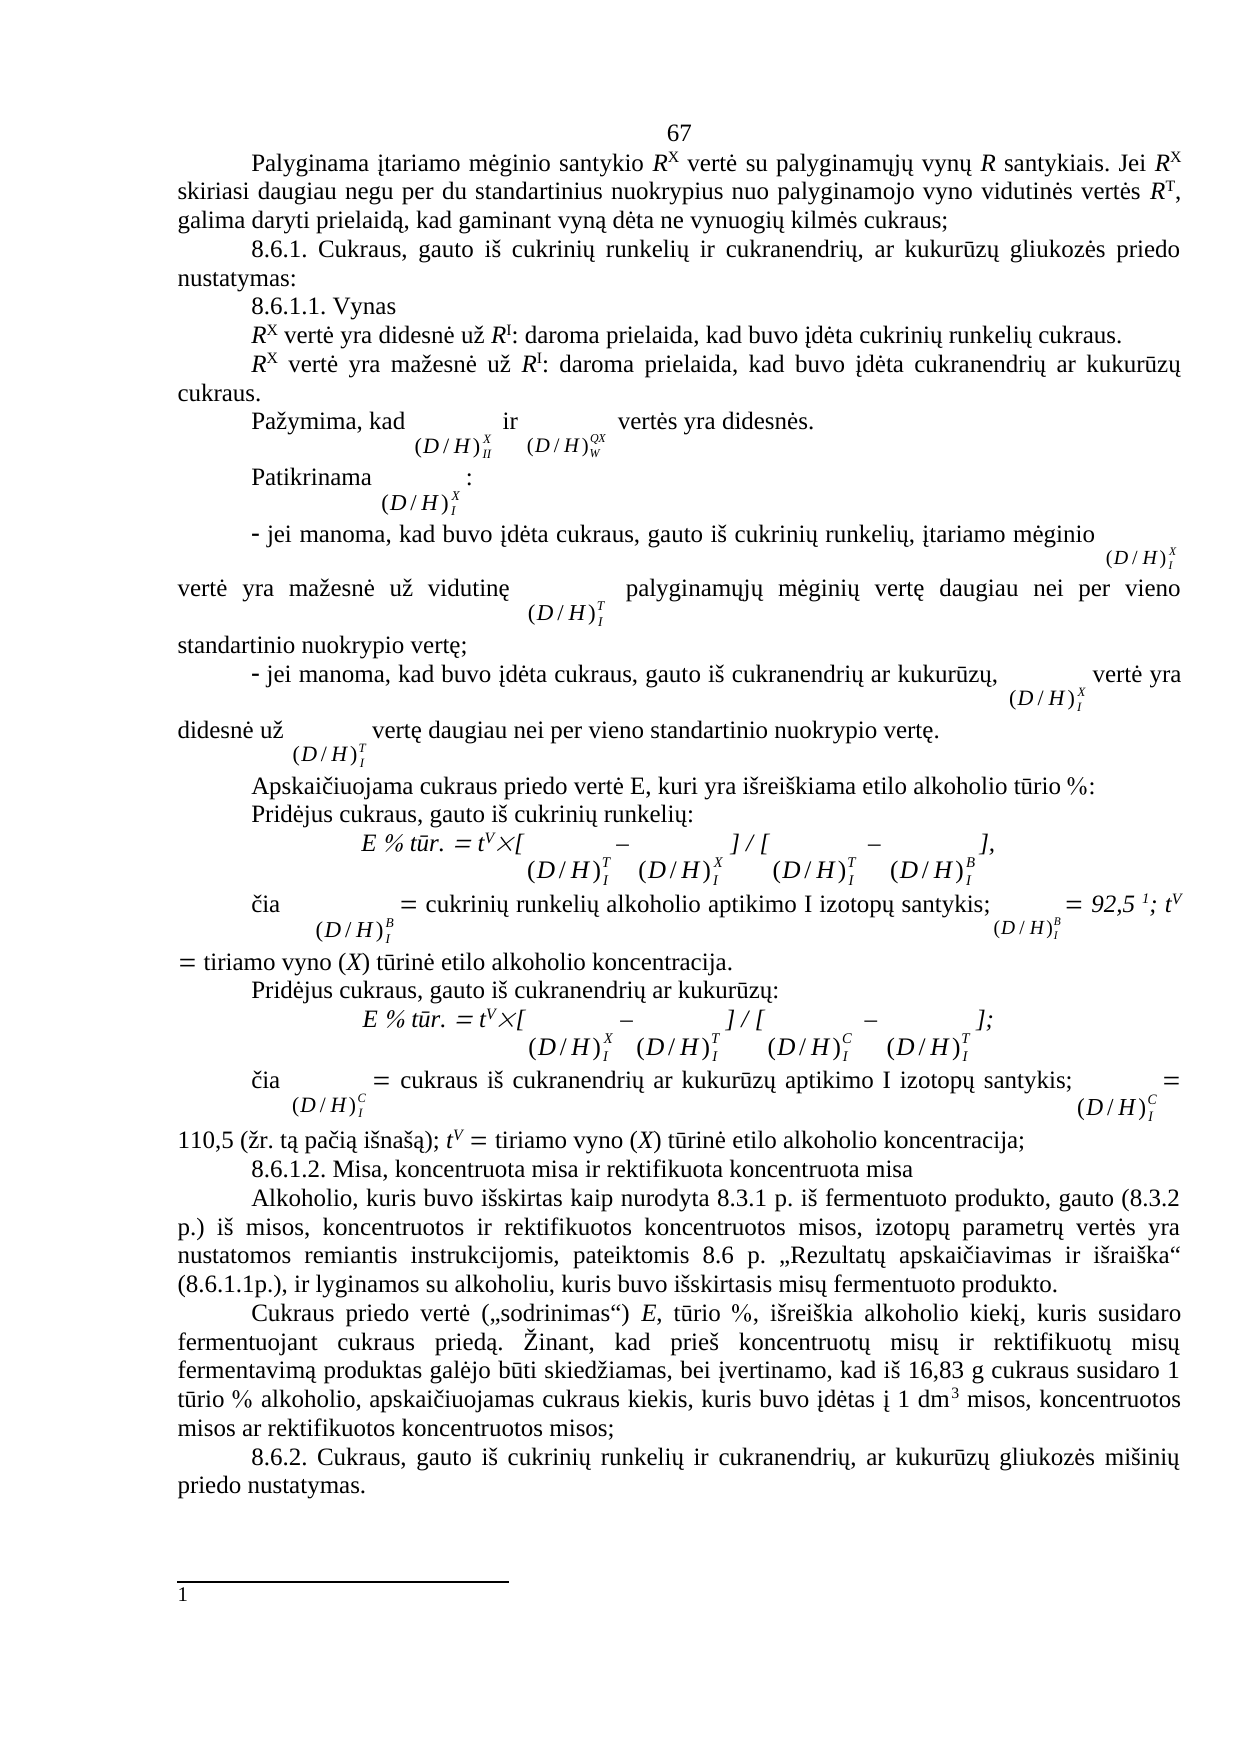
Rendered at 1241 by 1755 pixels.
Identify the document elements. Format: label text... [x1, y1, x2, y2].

text  jei manoma, kad buvo įdėta cukraus, gauto iš cukrinių runkelių, įtariamo mėginio vertė yra mažesnė už vidutinę palyginamųjų mėginių vertę daugiau nei per vieno standartinio nuokrypio vertę; [177, 519, 1181, 659]
text E  tūr.  tV[–] / [ – ]; [177, 1004, 1181, 1065]
text 8.6.1. Cukraus, gauto iš cukrinių runkelių ir cukranendrių, ar kukurūzų gliukozės priedo nustatymas: [177, 234, 1181, 291]
text Apskaičiuojama cukraus priedo vertė E, kuri yra išreiškiama etilo alkoholio tūrio : [177, 771, 1181, 799]
text RX vertė yra mažesnė už RI: daroma prielaida, kad buvo įdėta cukranendrių ar kukurūzų cukraus. [177, 349, 1181, 406]
text Pridėjus cukraus, gauto iš cukranendrių ar kukurūzų: [177, 976, 1181, 1004]
text 8.6.2. Cukraus, gauto iš cukrinių runkelių ir cukranendrių, ar kukurūzų gliukozės mišinių priedo nustatymas. [177, 1442, 1181, 1499]
text 8.6.1.1. Vynas [177, 291, 1181, 320]
text Patikrinama : [177, 462, 1181, 519]
text RX vertė yra didesnė už RI: daroma prielaida, kad buvo įdėta cukrinių runkelių cukraus. [177, 320, 1181, 349]
text čia  cukraus iš cukranendrių ar kukurūzų aptikimo I izotopų santykis; 110,5 (žr. tą pačią išnašą); tV  tiriamo vyno (X) tūrinė etilo alkoholio koncentracija; [177, 1065, 1181, 1154]
text  jei manoma, kad buvo įdėta cukraus, gauto iš cukranendrių ar kukurūzų, vertė yra didesnė už vertę daugiau nei per vieno standartinio nuokrypio vertę. [177, 659, 1181, 771]
text Palyginama įtariamo mėginio santykio RX vertė su palyginamųjų vynų R santykiais. Jei RX skiriasi daugiau negu per du standartinius nuokrypius nuo palyginamojo vyno vidutinės vertės RT, galima daryti prielaidą, kad gaminant vyną dėta ne vynuogių kilmės cukraus; [177, 148, 1181, 234]
text čia  cukrinių runkelių alkoholio aptikimo I izotopų santykis; 92,5 ; tV  tiriamo vyno (X) tūrinė etilo alkoholio koncentracija. [177, 889, 1181, 976]
text Pažymima, kad ir vertės yra didesnės. [177, 406, 1181, 462]
text Cukraus priedo vertė („sodrinimas“) E, tūrio , išreiškia alkoholio kiekį, kuris susidaro fermentuojant cukraus priedą. Žinant, kad prieš koncentruotų misų ir rektifikuotų misų fermentavimą produktas galėjo būti skiedžiamas, bei įvertinamo, kad iš 16,83 g cukraus susidaro 1 tūrio  alkoholio, apskaičiuojamas cukraus kiekis, kuris buvo įdėtas į 1 dm3 misos, koncentruotos misos ar rektifikuotos koncentruotos misos; [177, 1298, 1181, 1442]
text 8.6.1.2. Misa, koncentruota misa ir rektifikuota koncentruota misa [177, 1154, 1181, 1183]
text E  tūr.  tV[– ] / [ – ], [177, 828, 1181, 889]
text Alkoholio, kuris buvo išskirtas kaip nurodyta 8.3.1 p. iš fermentuoto produkto, gauto (8.3.2 p.) iš misos, koncentruotos ir rektifikuotos koncentruotos misos, izotopų parametrų vertės yra nustatomos remiantis instrukcijomis, pateiktomis 8.6 p. „Rezultatų apskaičiavimas ir išraiška“ (8.6.1.1p.), ir lyginamos su alkoholiu, kuris buvo išskirtasis misų fermentuoto produkto. [177, 1183, 1181, 1298]
text Pridėjus cukraus, gauto iš cukrinių runkelių: [177, 799, 1181, 828]
